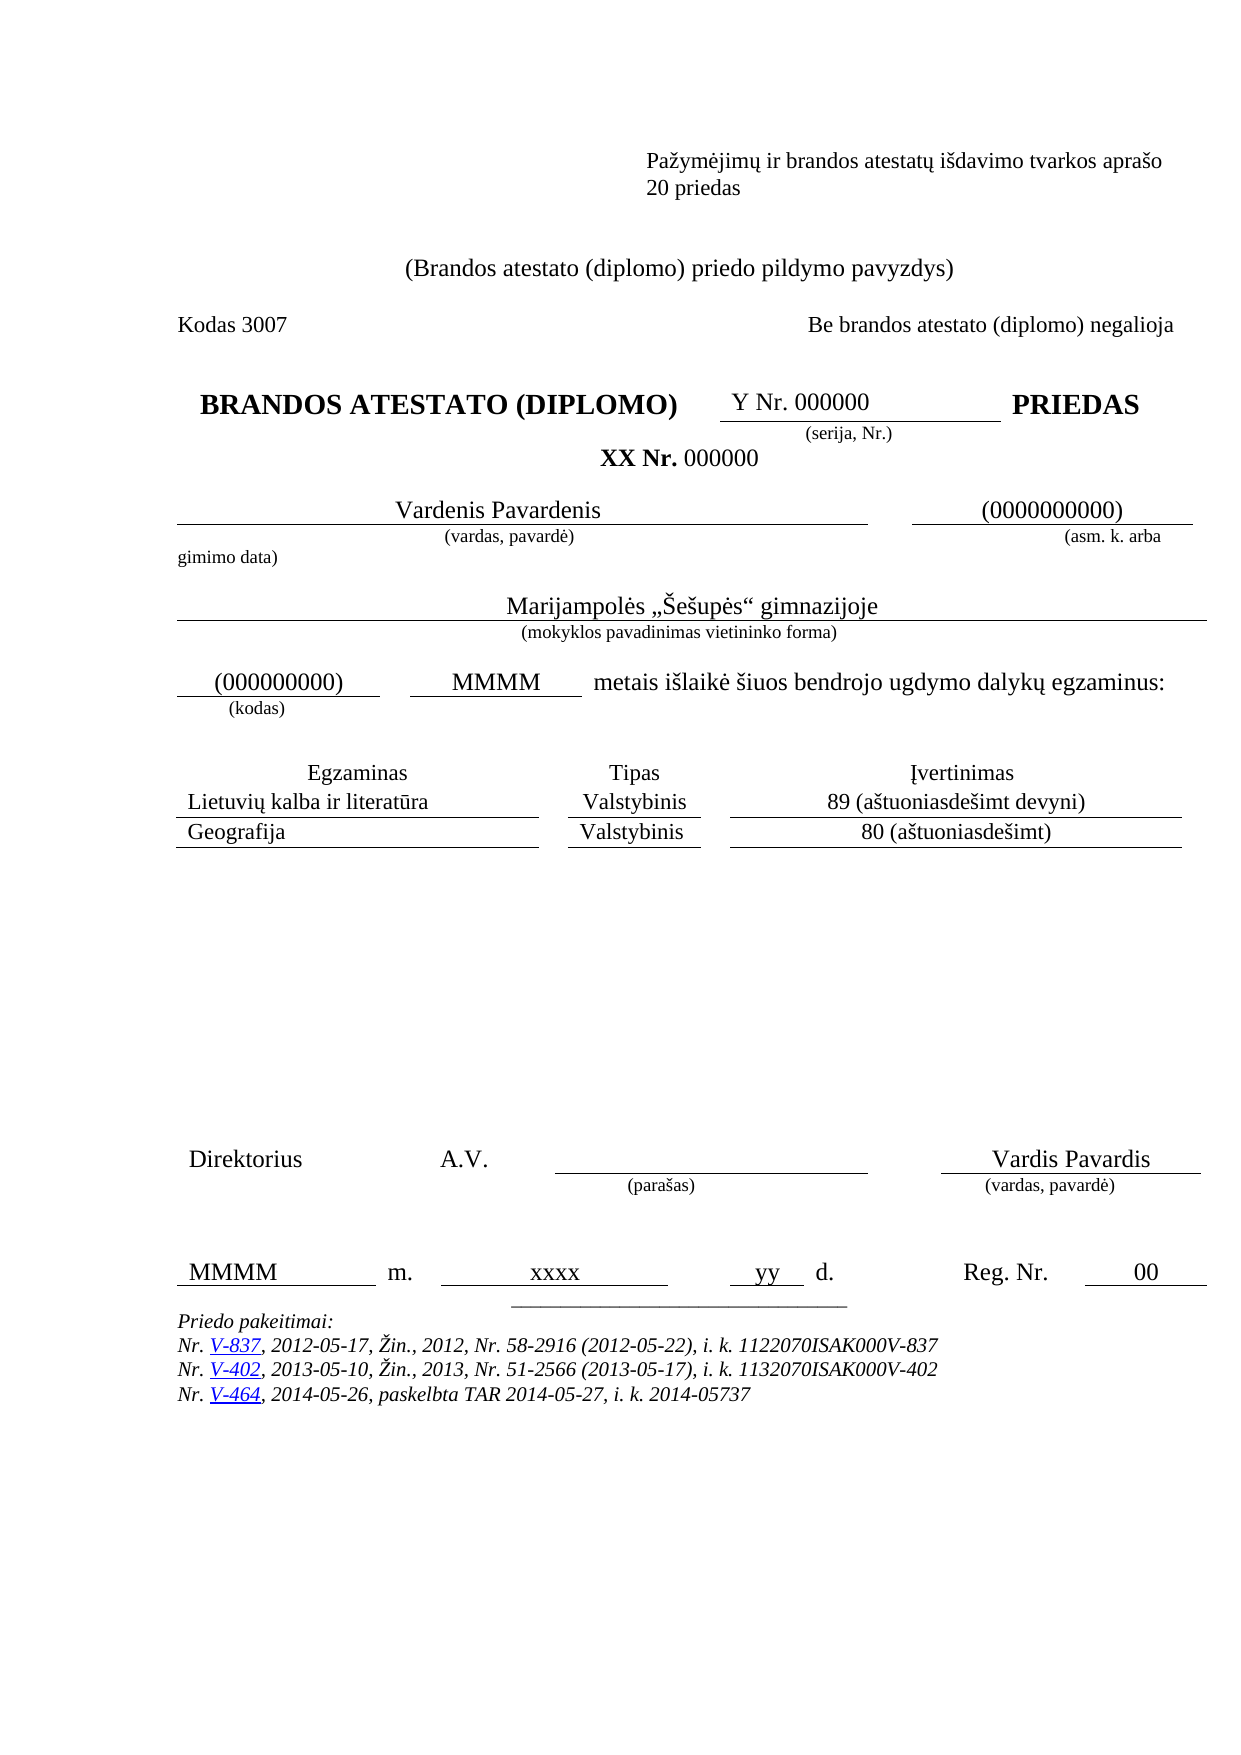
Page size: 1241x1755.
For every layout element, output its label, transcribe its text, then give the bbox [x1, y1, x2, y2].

table_header PRIEDAS [1001, 388, 1192, 421]
table_header Įvertinimas [899, 760, 1182, 788]
table_header Marijampolės „Šešupės“ gimnazijoje [177, 591, 1207, 619]
table_header [380, 668, 410, 696]
text 20 priedas [646, 174, 1181, 200]
text (kodas) [177, 697, 1181, 719]
text (mokyklos pavadinimas vietininko forma) [177, 621, 1181, 642]
table_cell [539, 817, 568, 847]
table_header (0000000000) [912, 495, 1192, 524]
text (vardas, pavardė) (asm. k. arba gimimo data) [177, 525, 1181, 568]
table_header Y Nr. 000000 [720, 388, 1001, 421]
table_cell Lietuvių kalba ir literatūra [176, 788, 538, 817]
table_header [730, 760, 898, 788]
table_header yy [730, 1257, 804, 1285]
table_header Tipas [568, 760, 701, 788]
text (serija, Nr.) [177, 422, 1181, 443]
table_header [701, 760, 730, 788]
table_header [849, 1257, 952, 1285]
table_cell 80 (aštuoniasdešimt) [730, 818, 1182, 847]
table_header Vardenis Pavardenis [177, 495, 868, 524]
text __________________________________ [177, 1286, 1181, 1309]
table_header m. [376, 1257, 441, 1285]
table_header [668, 1257, 730, 1285]
table_header (000000000) [177, 668, 380, 696]
subtitle (Brandos atestato (diplomo) priedo pildymo pavyzdys) [177, 253, 1181, 282]
table_header MMMM [410, 668, 582, 696]
text XX Nr. 000000 [177, 443, 1181, 472]
table_header Egzaminas [176, 760, 538, 788]
text Kodas 3007 Be brandos atestato (diplomo) negalioja [177, 311, 1181, 337]
table_header [868, 1144, 941, 1173]
table_header BRANDOS ATESTATO (DIPLOMO) [189, 388, 720, 421]
table_header metais išlaikė šiuos bendrojo ugdymo dalykų egzaminus: [582, 668, 1207, 696]
text Nr. V-402, 2013-05-10, Žin., 2013, Nr. 51-2566 (2013-05-17), i. k. 1132070ISAK000V-402 [177, 1357, 1181, 1381]
table_cell Valstybinis [568, 818, 701, 847]
table_cell [701, 788, 730, 817]
table_cell [701, 817, 730, 847]
table_header d. [804, 1257, 848, 1285]
table_header Vardis Pavardis [941, 1144, 1201, 1173]
table_header xxxx [441, 1257, 668, 1285]
table_header 00 [1085, 1257, 1207, 1285]
table_header Reg. Nr. [952, 1257, 1085, 1285]
text Nr. V-464, 2014-05-26, paskelbta TAR 2014-05-27, i. k. 2014-05737 [177, 1381, 1181, 1406]
text Pažymėjimų ir brandos atestatų išdavimo tvarkos aprašo [646, 148, 1181, 174]
table_header [555, 1144, 867, 1173]
table_cell 89 (aštuoniasdešimt devyni) [730, 788, 1182, 817]
table_header [539, 760, 568, 788]
table_header [868, 495, 912, 524]
text Priedo pakeitimai: [177, 1309, 1181, 1333]
table_cell Geografija [176, 818, 538, 847]
table_cell Valstybinis [568, 788, 701, 817]
table_header MMMM [177, 1257, 376, 1285]
table_header Direktorius A.V. [177, 1144, 555, 1173]
subtitle (parašas) (vardas, pavardė) [177, 1174, 1181, 1196]
text Nr. V-837, 2012-05-17, Žin., 2012, Nr. 58-2916 (2012-05-22), i. k. 1122070ISAK000V-837 [177, 1333, 1181, 1357]
table_cell [539, 788, 568, 817]
